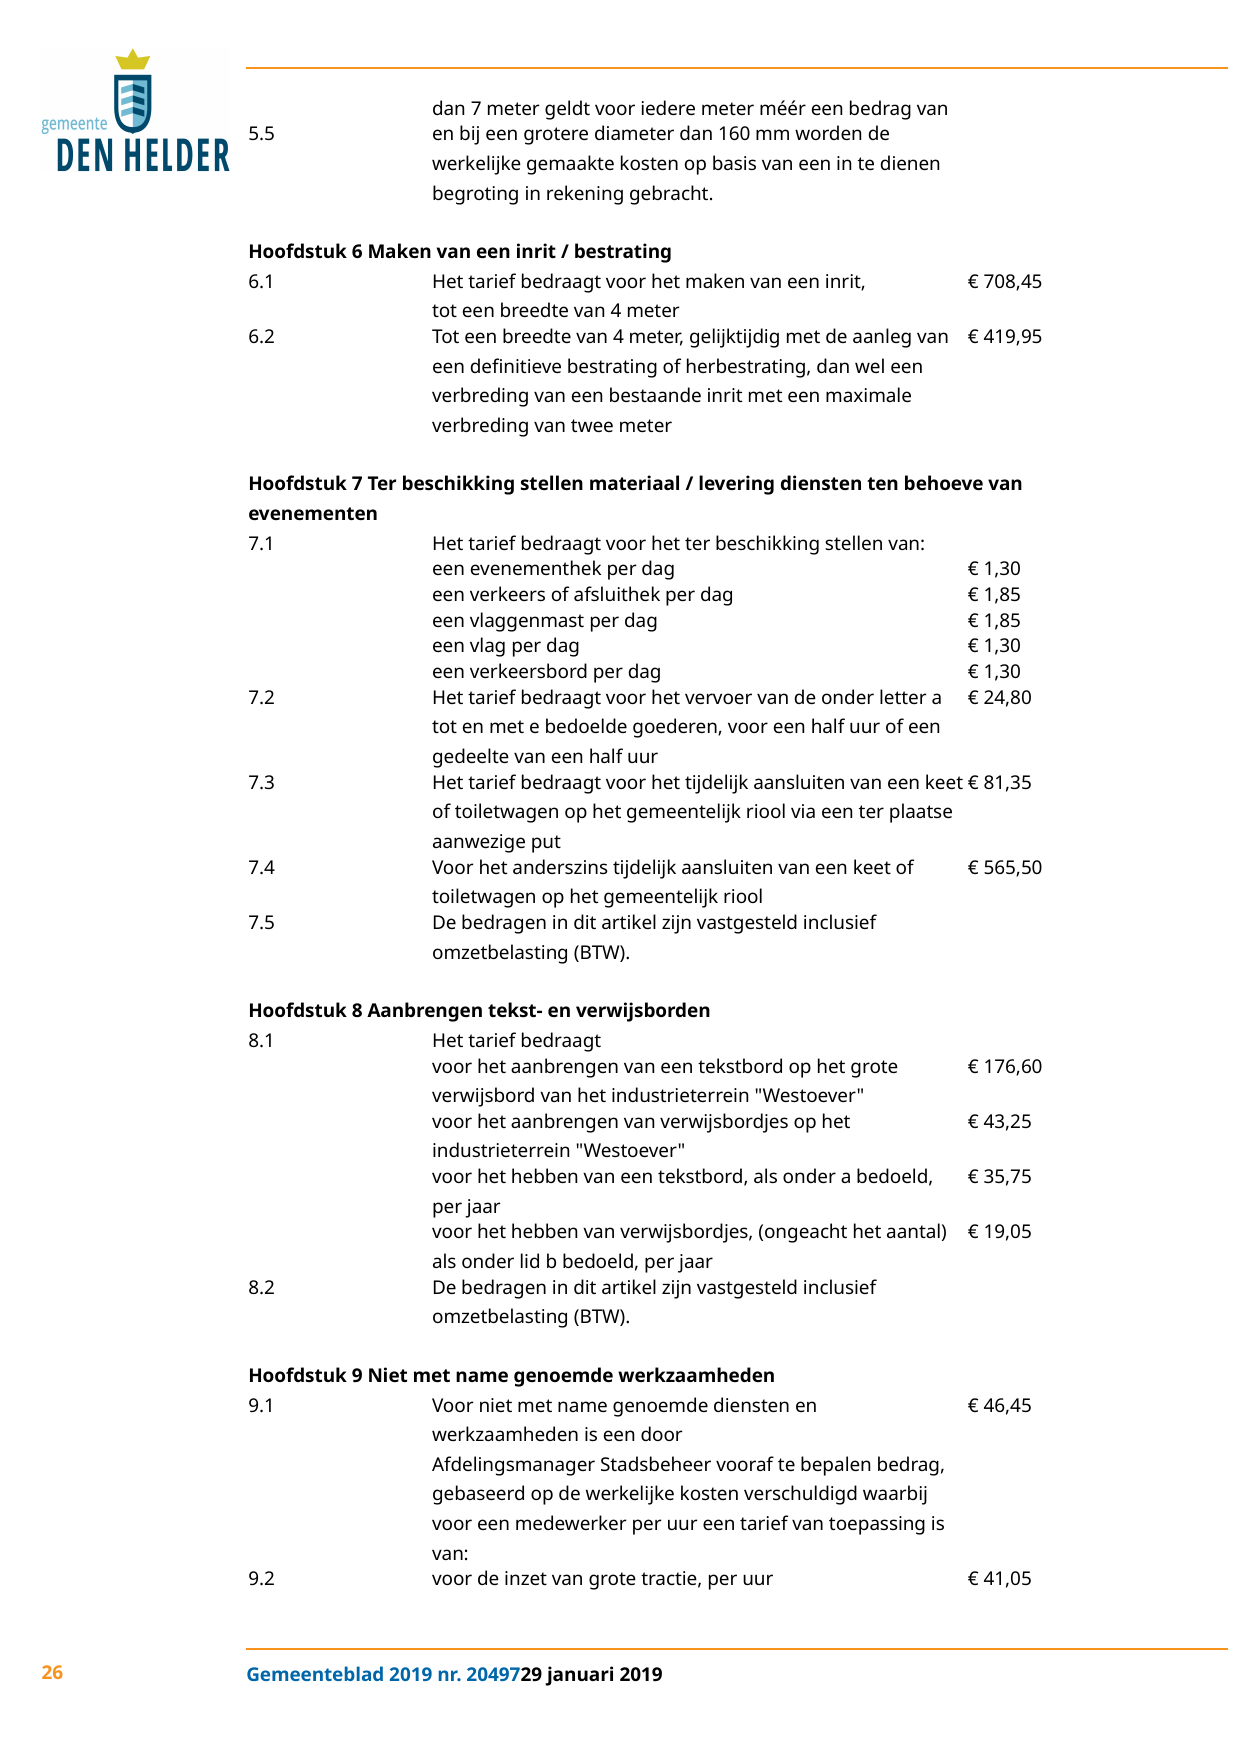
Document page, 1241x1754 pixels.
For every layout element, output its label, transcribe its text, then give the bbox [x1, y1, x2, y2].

table_cell € 19,05 [968, 1219, 1152, 1274]
table_cell Het tarief bedraagt voor het vervoer van de onder letter a tot en met e bedoelde goederen, voor een half uur of een gedeelte van een half uur [432, 684, 968, 769]
text Hoofdstuk 8 Aanbrengen tekst- en verwijsborden [248, 997, 1152, 1023]
table_header 6.1 [248, 268, 432, 323]
table_cell 5.5 [248, 121, 432, 205]
table_cell € 35,75 [968, 1164, 1152, 1219]
table_cell 7.2 [248, 684, 432, 769]
table_cell € 176,60 [968, 1053, 1152, 1108]
picture [100, 154, 106, 172]
table_cell € 81,35 [968, 769, 1152, 854]
table_header [968, 530, 1152, 556]
table_header Het tarief bedraagt voor het ter beschikking stellen van: [432, 530, 968, 556]
table_cell een vlag per dag [432, 633, 968, 658]
table_cell 7.4 [248, 854, 432, 909]
table_cell voor het hebben van verwijsbordjes, (ongeacht het aantal) als onder lid b bedoeld, per jaar [432, 1219, 968, 1274]
text Hoofdstuk 6 Maken van een inrit / bestrating [248, 238, 1152, 264]
table_cell [248, 1108, 432, 1163]
table_cell [248, 556, 432, 581]
table_cell € 419,95 [968, 323, 1152, 438]
table_cell [248, 659, 432, 684]
table_header € 46,45 [968, 1392, 1152, 1566]
table_cell De bedragen in dit artikel zijn vastgesteld inclusief omzetbelasting (BTW). [432, 909, 968, 964]
table_cell 8.2 [248, 1274, 432, 1329]
table_header [968, 1027, 1152, 1053]
table_cell 9.2 [248, 1566, 432, 1591]
picture [220, 160, 224, 172]
table_cell een evenementhek per dag [432, 556, 968, 581]
table_cell [248, 633, 432, 658]
table_cell voor het aanbrengen van een tekstbord op het grote verwijsbord van het industrieterrein "Westoever" [432, 1053, 968, 1108]
table_cell € 565,50 [968, 854, 1152, 909]
table_cell [968, 95, 1152, 121]
table_cell € 1,30 [968, 659, 1152, 684]
text Hoofdstuk 7 Ter beschikking stellen materiaal / levering diensten ten behoeve van evenementen [248, 471, 1152, 526]
table_cell [248, 1219, 432, 1274]
table_cell € 1,30 [968, 633, 1152, 658]
picture [41, 47, 231, 172]
table_header Voor niet met name genoemde diensten en werkzaamheden is een door Afdelingsmanager Stadsbeheer vooraf te bepalen bedrag, gebaseerd op de werkelijke kosten verschuldigd waarbij voor een medewerker per uur een tarief van toepassing is van: [432, 1392, 968, 1566]
table_cell [248, 1164, 432, 1219]
picture [182, 144, 187, 165]
table_cell [968, 121, 1152, 205]
table_cell [968, 909, 1152, 964]
table_cell dan 7 meter geldt voor iedere meter méér een bedrag van [432, 95, 968, 121]
table_cell 7.5 [248, 909, 432, 964]
table_cell een verkeersbord per dag [432, 659, 968, 684]
table_cell [968, 1274, 1152, 1329]
table_cell Tot een breedte van 4 meter, gelijktijdig met de aanleg van een definitieve bestrating of herbestrating, dan wel een verbreding van een bestaande inrit met een maximale verbreding van twee meter [432, 323, 968, 438]
table_cell voor het hebben van een tekstbord, als onder a bedoeld, per jaar [432, 1164, 968, 1219]
table_cell [248, 1053, 432, 1108]
table_cell 6.2 [248, 323, 432, 438]
table_cell De bedragen in dit artikel zijn vastgesteld inclusief omzetbelasting (BTW). [432, 1274, 968, 1329]
table_header 7.1 [248, 530, 432, 556]
text Hoofdstuk 9 Niet met name genoemde werkzaamheden [248, 1362, 1152, 1388]
table_cell [248, 581, 432, 607]
table_cell Voor het anderszins tijdelijk aansluiten van een keet of toiletwagen op het gemeentelijk riool [432, 854, 968, 909]
table_cell en bij een grotere diameter dan 160 mm worden de werkelijke gemaakte kosten op basis van een in te dienen begroting in rekening gebracht. [432, 121, 968, 205]
table_cell € 1,30 [968, 556, 1152, 581]
table_header Het tarief bedraagt voor het maken van een inrit, tot een breedte van 4 meter [432, 268, 968, 323]
table_cell Het tarief bedraagt voor het tijdelijk aansluiten van een keet of toiletwagen op het gemeentelijk riool via een ter plaatse aanwezige put [432, 769, 968, 854]
table_cell voor de inzet van grote tractie, per uur [432, 1566, 968, 1591]
table_cell € 1,85 [968, 581, 1152, 607]
table_cell [248, 95, 432, 121]
table_cell 7.3 [248, 769, 432, 854]
table_header € 708,45 [968, 268, 1152, 323]
table_cell € 43,25 [968, 1108, 1152, 1163]
table_cell [248, 607, 432, 633]
picture [63, 144, 68, 165]
table_header 8.1 [248, 1027, 432, 1053]
table_header Het tarief bedraagt [432, 1027, 968, 1053]
table_cell € 24,80 [968, 684, 1152, 769]
table_cell een vlaggenmast per dag [432, 607, 968, 633]
table_header 9.1 [248, 1392, 432, 1566]
picture [130, 157, 135, 172]
table_cell € 41,05 [968, 1566, 1152, 1591]
table_cell een verkeers of afsluithek per dag [432, 581, 968, 607]
table_cell voor het aanbrengen van verwijsbordjes op het industrieterrein "Westoever" [432, 1108, 968, 1163]
table_cell € 1,85 [968, 607, 1152, 633]
